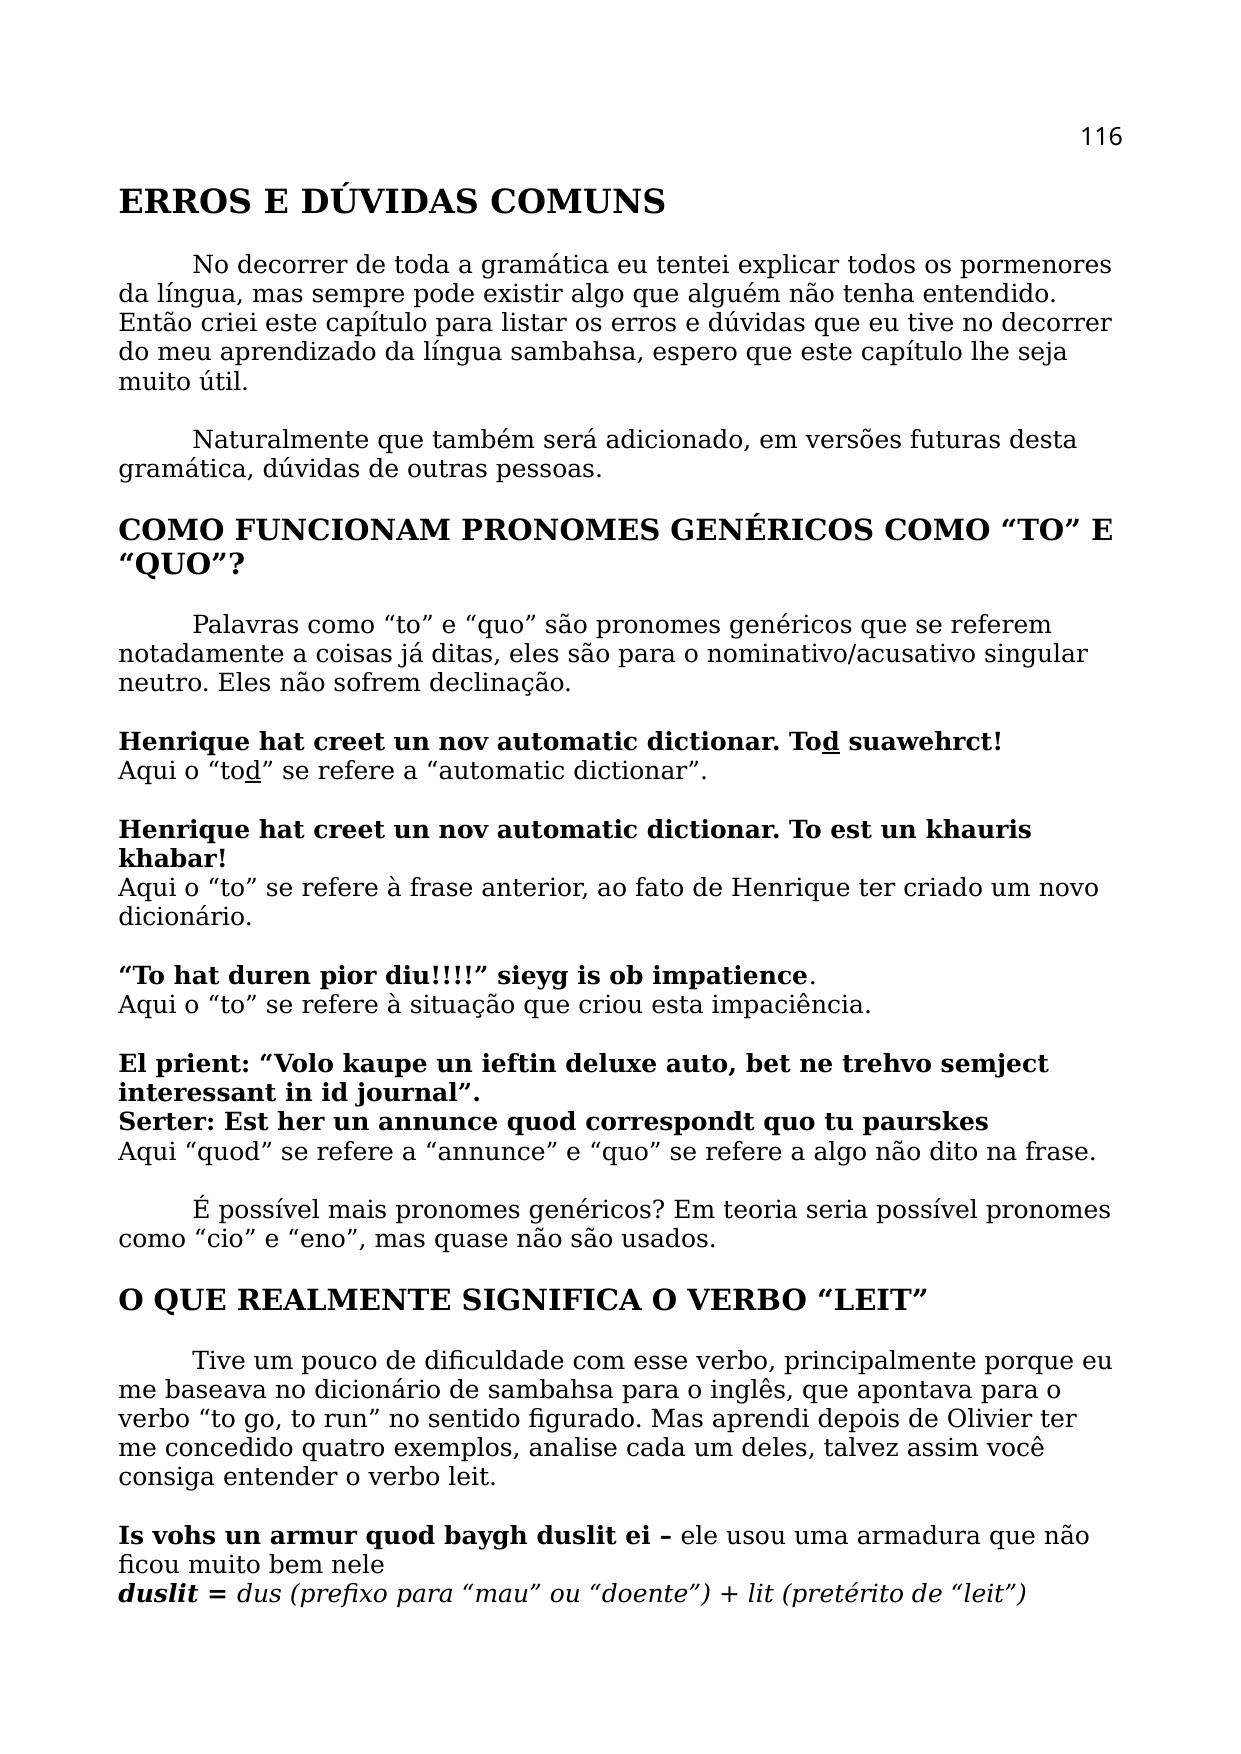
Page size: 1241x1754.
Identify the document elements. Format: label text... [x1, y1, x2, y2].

text Serter: Est her un annunce quod correspondt quo tu paurskes [118, 1107, 1123, 1137]
text Tive um pouco de dificuldade com esse verbo, principalmente porque eu me baseava no dicionário de sambahsa para o inglês, que apontava para o verbo “to go, to run” no sentido figurado. Mas aprendi depois de Olivier ter me concedido quatro exemplos, analise cada um deles, talvez assim você consiga entender o verbo leit. [118, 1346, 1123, 1492]
subtitle ERROS E DÚVIDAS COMUNS [118, 182, 1123, 221]
subtitle COMO FUNCIONAM PRONOMES GENÉRICOS COMO “TO” E “QUO”? [118, 512, 1123, 581]
text Is vohs un armur quod baygh duslit ei – ele usou uma armadura que não ficou muito bem nele [118, 1521, 1123, 1579]
text Henrique hat creet un nov automatic dictionar. Tod suawehrct! [118, 727, 1123, 756]
text Aqui o “to” se refere à situação que criou esta impaciência. [118, 990, 1123, 1019]
text Henrique hat creet un nov automatic dictionar. To est un khauris khabar! [118, 814, 1123, 873]
text Aqui “quod” se refere a “annunce” e “quo” se refere a algo não dito na frase. [118, 1137, 1123, 1166]
text Aqui o “tod” se refere a “automatic dictionar”. [118, 756, 1123, 785]
text duslit = dus (prefixo para “mau” ou “doente”) + lit (pretérito de “leit”) [118, 1579, 1123, 1609]
text “To hat duren pior diu!!!!” sieyg is ob impatience. [118, 961, 1123, 990]
text Aqui o “to” se refere à frase anterior, ao fato de Henrique ter criado um novo dicionário. [118, 873, 1123, 932]
text Palavras como “to” e “quo” são pronomes genéricos que se referem notadamente a coisas já ditas, eles são para o nominativo/acusativo singular neutro. Eles não sofrem declinação. [118, 610, 1123, 698]
subtitle O QUE REALMENTE SIGNIFICA O VERBO “LEIT” [118, 1282, 1123, 1317]
text É possível mais pronomes genéricos? Em teoria seria possível pronomes como “cio” e “eno”, mas quase não são usados. [118, 1195, 1123, 1253]
text Naturalmente que também será adicionado, em versões futuras desta gramática, dúvidas de outras pessoas. [118, 425, 1123, 483]
text El prient: “Volo kaupe un ieftin deluxe auto, bet ne trehvo semject interessant in id journal”. [118, 1048, 1123, 1107]
text No decorrer de toda a gramática eu tentei explicar todos os pormenores da língua, mas sempre pode existir algo que alguém não tenha entendido. Então criei este capítulo para listar os erros e dúvidas que eu tive no decorrer do meu aprendizado da língua sambahsa, espero que este capítulo lhe seja muito útil. [118, 250, 1123, 396]
